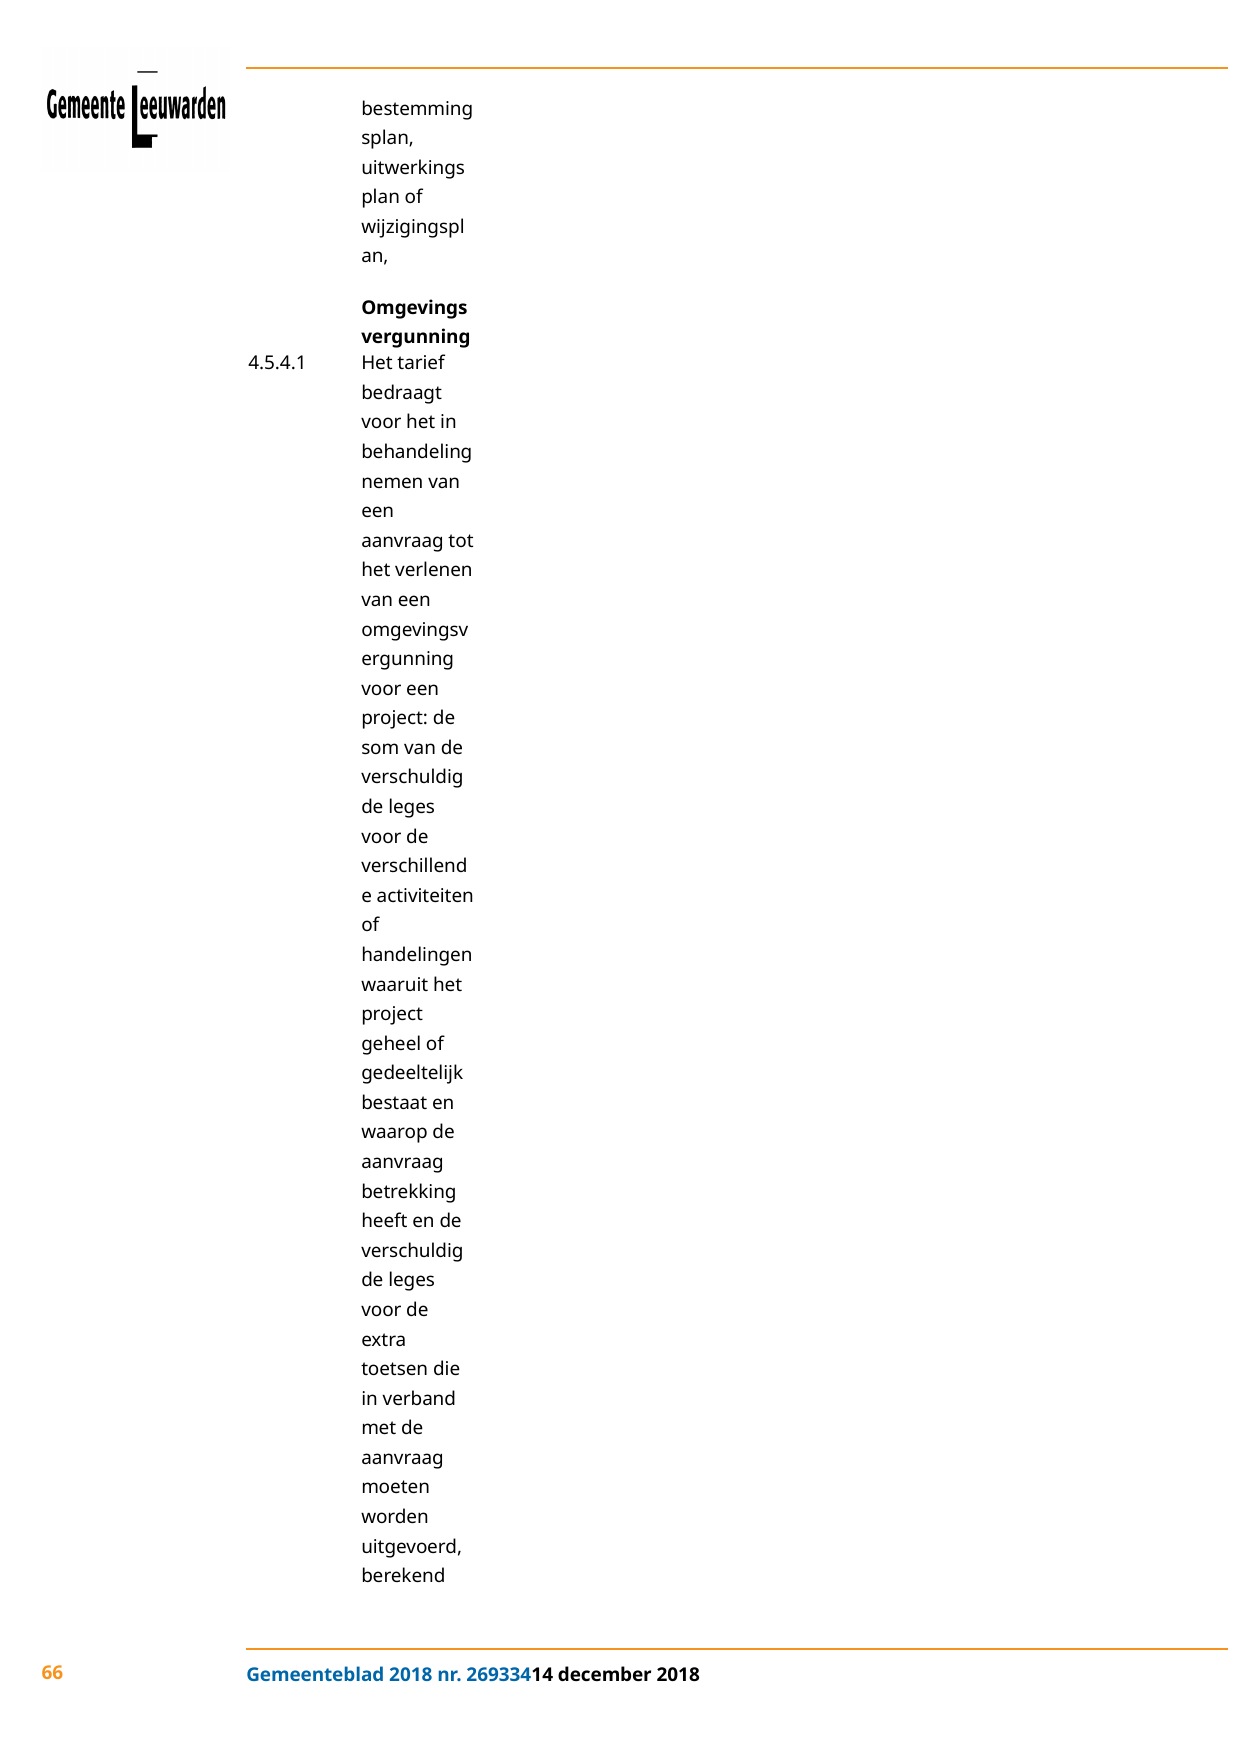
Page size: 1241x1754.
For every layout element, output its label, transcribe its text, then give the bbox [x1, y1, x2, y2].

table_cell Omgevingsvergunning [361, 294, 474, 349]
table_cell [474, 350, 587, 1588]
table_cell [248, 95, 361, 268]
table_cell [587, 294, 700, 349]
table_cell [361, 269, 474, 294]
table_cell [587, 95, 700, 268]
picture [41, 47, 231, 172]
table_cell Het tarief bedraagt voor het in behandeling nemen van een aanvraag tot het verlenen van een omgevingsvergunning voor een project: de som van de verschuldigde leges voor de verschillende activiteiten of handelingen waaruit het project geheel of gedeeltelijk bestaat en waarop de aanvraag betrekking heeft en de verschuldigde leges voor de extra toetsen die in verband met de aanvraag moeten worden uitgevoerd, berekend [361, 350, 474, 1588]
table_cell [474, 294, 587, 349]
table_cell 4.5.4.1 [248, 350, 361, 1588]
table_cell [587, 350, 700, 1588]
table_cell bestemmingsplan, uitwerkingsplan of wijzigingsplan, [361, 95, 474, 268]
table_cell [248, 294, 361, 349]
table_cell [474, 269, 587, 294]
table_cell [248, 269, 361, 294]
table_cell [474, 95, 587, 268]
table_cell [587, 269, 700, 294]
